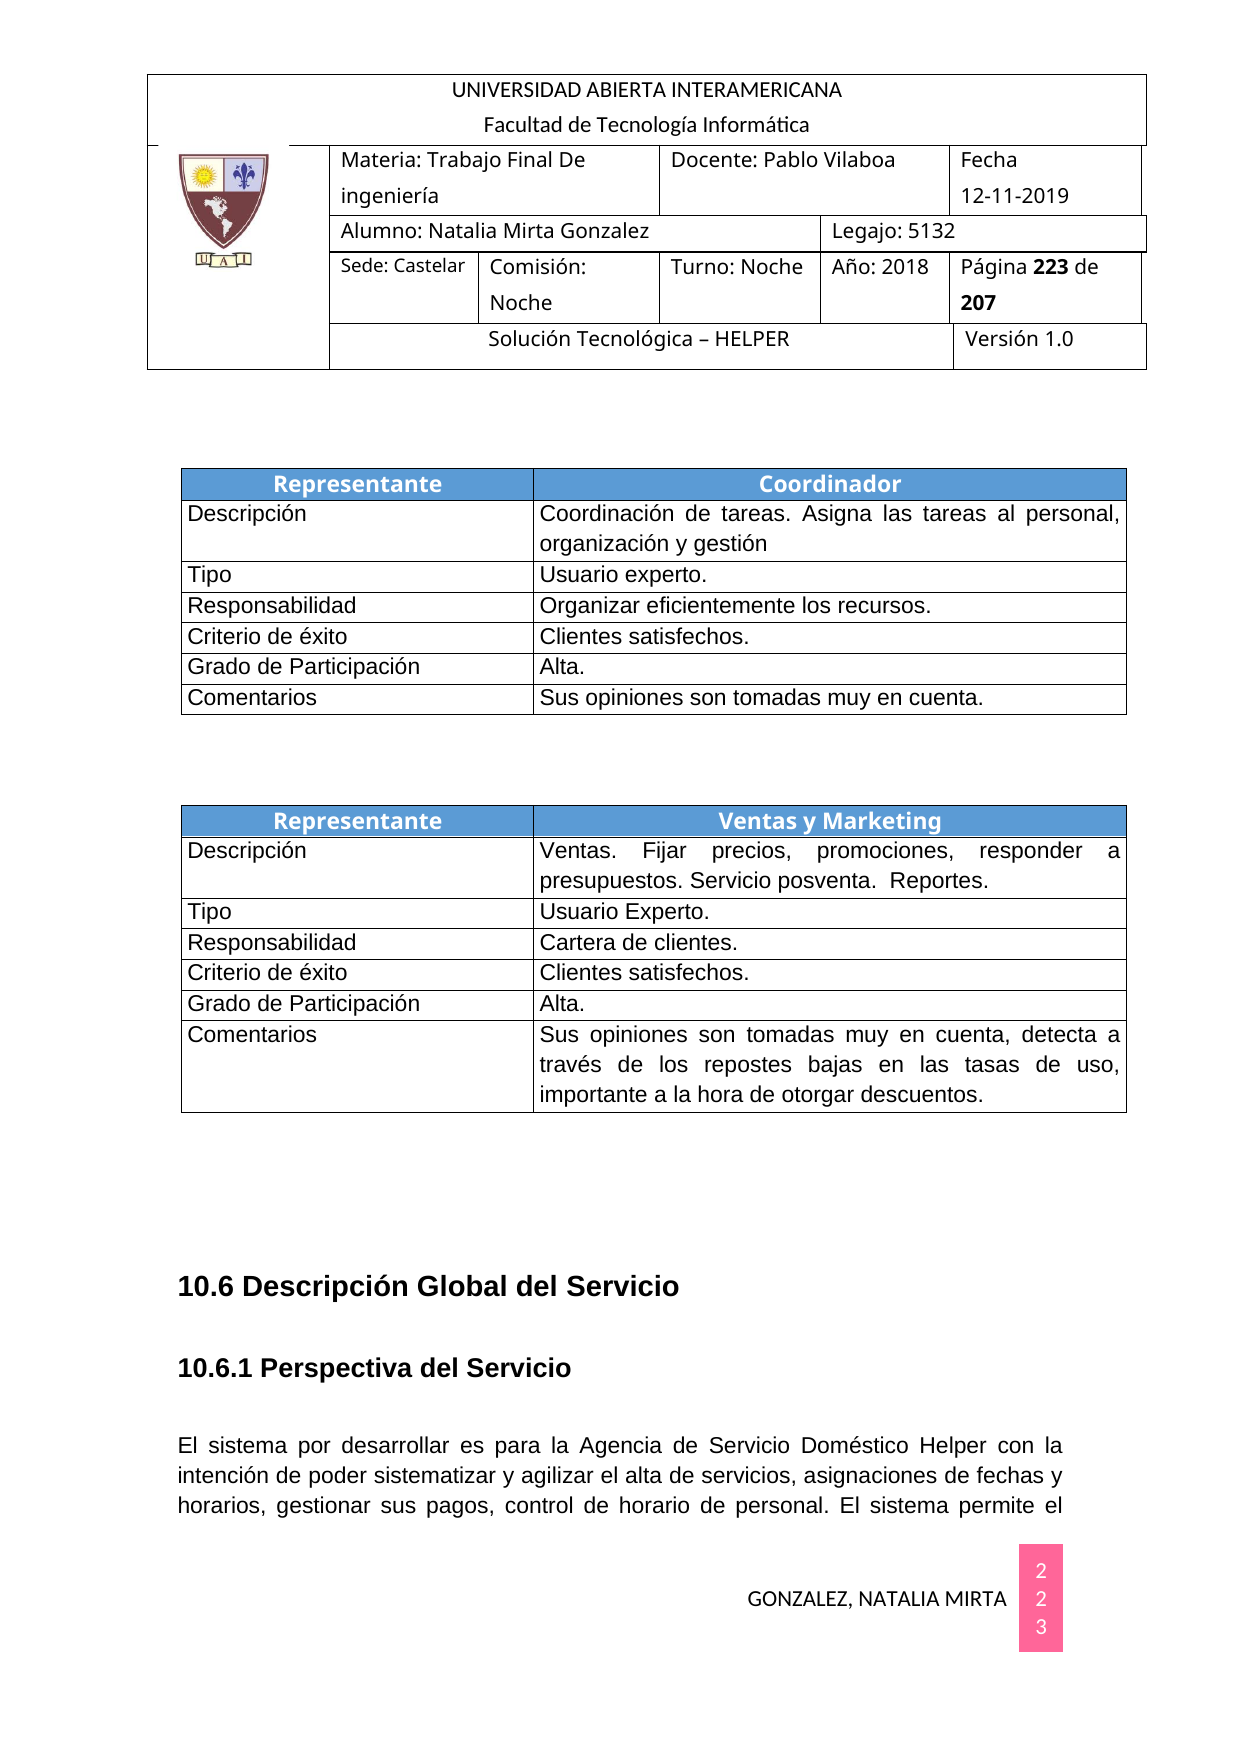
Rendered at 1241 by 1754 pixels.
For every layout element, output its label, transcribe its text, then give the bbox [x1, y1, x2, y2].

table_cell Tipo [182, 899, 533, 928]
text El sistema por desarrollar es para la Agencia de Servicio Doméstico Helper con la intención de poder sistematizar y agilizar el alta de servicios, asignaciones de fechas y horarios, gestionar sus pagos, control de horario de personal. El sistema permite el [177, 1432, 1063, 1519]
table_cell Criterio de éxito [182, 623, 533, 653]
table_cell Usuario experto. [534, 562, 1126, 591]
subtitle 10.6 Descripción Global del Servicio [177, 1269, 1063, 1303]
table_cell Descripción [182, 501, 533, 561]
table_cell Grado de Participación [182, 654, 533, 683]
table_cell Responsabilidad [182, 593, 533, 622]
table_cell Alta. [534, 654, 1126, 683]
table_cell Organizar eficientemente los recursos. [534, 593, 1126, 622]
table_cell Comentarios [182, 685, 533, 714]
table_header Coordinador [534, 469, 1126, 500]
table_cell Grado de Participación [182, 991, 533, 1020]
table_cell Comentarios [182, 1021, 533, 1111]
table_cell Clientes satisfechos. [534, 623, 1126, 653]
table_cell Ventas. Fijar precios, promociones, responder a presupuestos. Servicio posventa. Reportes. [534, 838, 1126, 897]
subtitle 10.6.1 Perspectiva del Servicio [177, 1352, 1063, 1383]
table_cell Criterio de éxito [182, 960, 533, 989]
table_cell Cartera de clientes. [534, 929, 1126, 959]
table_cell Sus opiniones son tomadas muy en cuenta, detecta a través de los repostes bajas en las tasas de uso, importante a la hora de otorgar descuentos. [534, 1021, 1126, 1111]
table_cell Tipo [182, 562, 533, 591]
table_cell Alta. [534, 991, 1126, 1020]
table_cell Clientes satisfechos. [534, 960, 1126, 989]
table_cell Usuario Experto. [534, 899, 1126, 928]
table_header Representante [182, 806, 533, 836]
table_header Ventas y Marketing [534, 806, 1126, 836]
table_cell Sus opiniones son tomadas muy en cuenta. [534, 685, 1126, 714]
table_cell Descripción [182, 838, 533, 897]
table_cell Responsabilidad [182, 929, 533, 959]
table_header Representante [182, 469, 533, 500]
table_cell Coordinación de tareas. Asigna las tareas al personal, organización y gestión [534, 501, 1126, 561]
